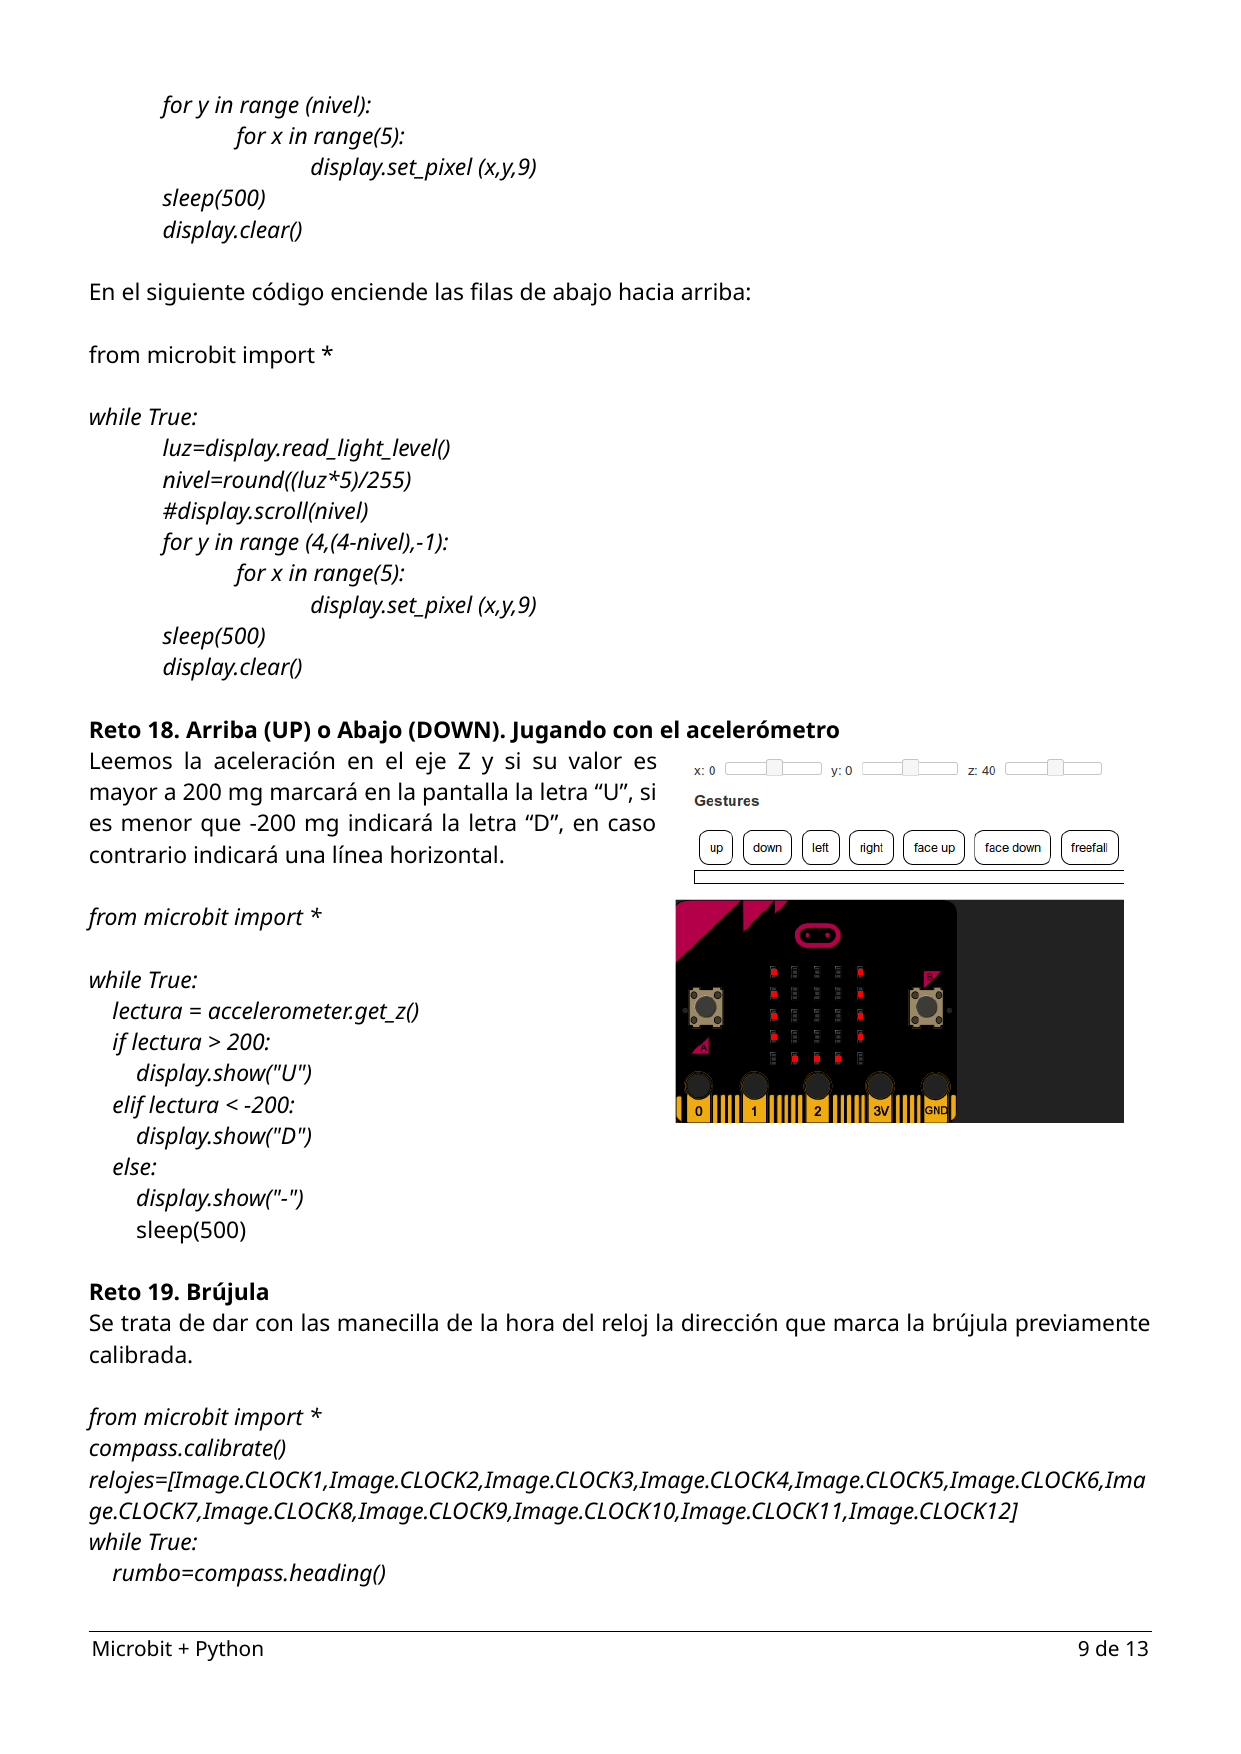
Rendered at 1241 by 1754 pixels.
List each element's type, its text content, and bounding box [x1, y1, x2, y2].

text [1124, 1026, 1152, 1057]
text display.set_pixel (x,y,9) [88, 151, 1152, 182]
text [1124, 901, 1152, 932]
text if lectura > 200: [88, 1026, 675, 1057]
text [1124, 1088, 1152, 1120]
text luz=display.read_light_level() [88, 432, 1152, 463]
picture [675, 757, 1124, 1123]
text while True: [88, 963, 675, 995]
text Reto 19. Brújula [88, 1276, 1152, 1307]
text from microbit import * [88, 901, 675, 932]
text lectura = accelerometer.get_z() [88, 995, 675, 1026]
text En el siguiente código enciende las filas de abajo hacia arriba: [88, 276, 1152, 307]
text Leemos la aceleración en el eje Z y si su valor es mayor a 200 mg marcará en la pantalla la letra “U”, si es menor que -200 mg indicará la letra “D”, en caso contrario indicará una línea horizontal. [88, 745, 1152, 870]
text display.show("D") [88, 1120, 1152, 1151]
text display.show("-") [88, 1182, 1152, 1213]
text display.clear() [88, 651, 1152, 682]
text [1124, 963, 1152, 995]
text display.set_pixel (x,y,9) [88, 588, 1152, 620]
text Reto 18. Arriba (UP) o Abajo (DOWN). Jugando con el acelerómetro [88, 713, 1152, 745]
text relojes=[Image.CLOCK1,Image.CLOCK2,Image.CLOCK3,Image.CLOCK4,Image.CLOCK5,Image.CLOCK6,Image.CLOCK7,Image.CLOCK8,Image.CLOCK9,Image.CLOCK10,Image.CLOCK11,Image.CLOCK12] [88, 1463, 1152, 1526]
text sleep(500) [88, 182, 1152, 213]
text display.clear() [88, 213, 1152, 245]
text while True: [88, 1526, 1152, 1557]
text for x in range(5): [88, 557, 1152, 588]
text Se trata de dar con las manecilla de la hora del reloj la dirección que marca la brújula previamente calibrada. [88, 1307, 1152, 1370]
text nivel=round((luz*5)/255) [88, 463, 1152, 495]
text [1124, 995, 1152, 1026]
text sleep(500) [88, 620, 1152, 651]
text for y in range (4,(4-nivel),-1): [88, 526, 1152, 557]
text for x in range(5): [88, 120, 1152, 151]
text for y in range (nivel): [88, 88, 1152, 120]
text from microbit import * [88, 338, 1152, 370]
text display.show("U") [88, 1057, 675, 1088]
text else: [88, 1151, 1152, 1182]
text from microbit import * [88, 1401, 1152, 1432]
text [1124, 1057, 1152, 1088]
text sleep(500) [88, 1213, 1152, 1245]
text rumbo=compass.heading() [88, 1557, 1152, 1588]
text elif lectura < -200: [88, 1088, 675, 1120]
text #display.scroll(nivel) [88, 495, 1152, 526]
text while True: [88, 401, 1152, 432]
text compass.calibrate() [88, 1432, 1152, 1463]
